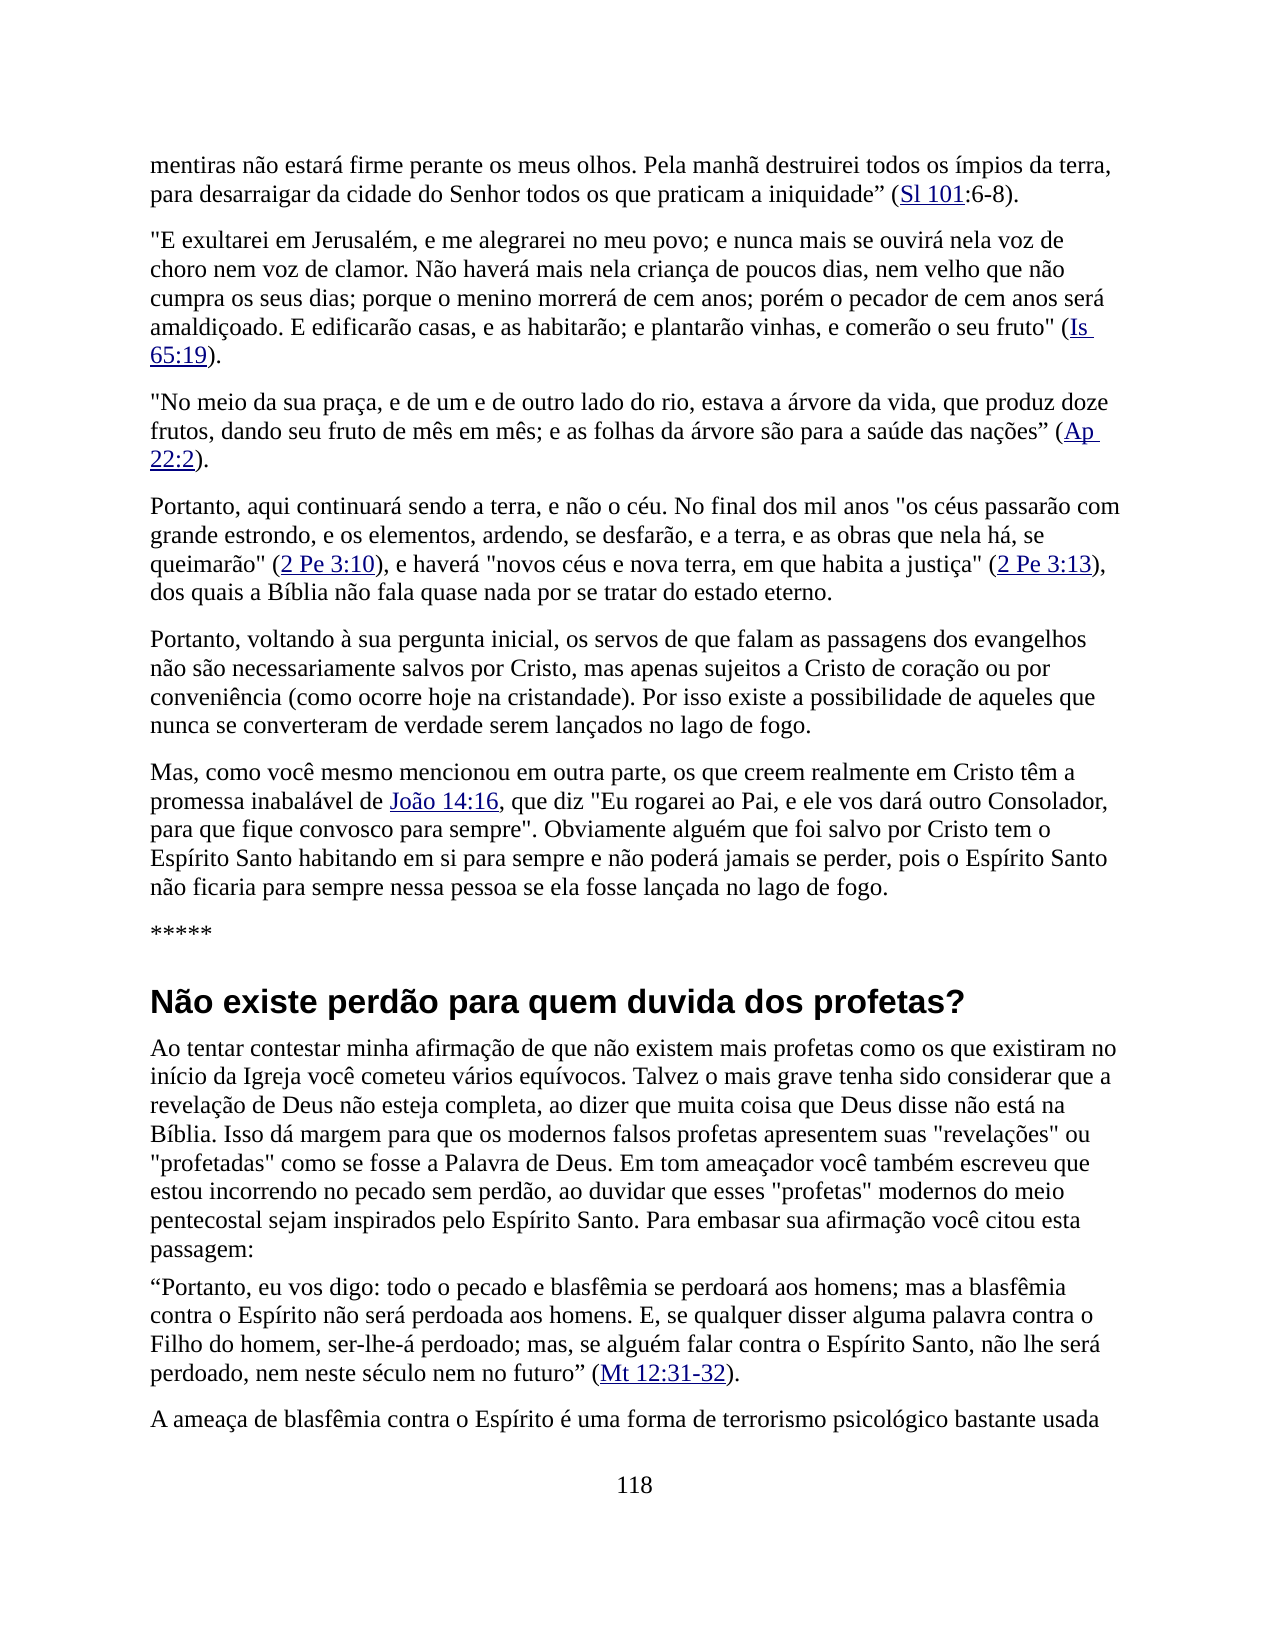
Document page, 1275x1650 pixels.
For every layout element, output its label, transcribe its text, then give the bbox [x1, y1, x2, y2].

text “Portanto, eu vos digo: todo o pecado e blasfêmia se perdoará aos homens; mas a blasfêmia contra o Espírito não será perdoada aos homens. E, se qualquer disser alguma palavra contra o Filho do homem, ser-lhe-á perdoado; mas, se alguém falar contra o Espírito Santo, não lhe será perdoado, nem neste século nem no futuro” (Mt 12:31-32). [150, 1272, 1125, 1387]
text A ameaça de blasfêmia contra o Espírito é uma forma de terrorismo psicológico bastante usada [150, 1404, 1125, 1433]
text Mas, como você mesmo mencionou em outra parte, os que creem realmente em Cristo têm a promessa inabalável de João 14:16, que diz "Eu rogarei ao Pai, e ele vos dará outro Consolador, para que fique convosco para sempre". Obviamente alguém que foi salvo por Cristo tem o Espírito Santo habitando em si para sempre e não poderá jamais se perder, pois o Espírito Santo não ficaria para sempre nessa pessoa se ela fosse lançada no lago de fogo. [150, 757, 1125, 901]
text Portanto, aqui continuará sendo a terra, e não o céu. No final dos mil anos "os céus passarão com grande estrondo, e os elementos, ardendo, se desfarão, e a terra, e as obras que nela há, se queimarão" (2 Pe 3:10), e haverá "novos céus e nova terra, em que habita a justiça" (2 Pe 3:13), dos quais a Bíblia não fala quase nada por se tratar do estado eterno. [150, 491, 1125, 606]
text Ao tentar contestar minha afirmação de que não existem mais profetas como os que existiram no início da Igreja você cometeu vários equívocos. Talvez o mais grave tenha sido considerar que a revelação de Deus não esteja completa, ao dizer que muita coisa que Deus disse não está na Bíblia. Isso dá margem para que os modernos falsos profetas apresentem suas "revelações" ou "profetadas" como se fosse a Palavra de Deus. Em tom ameaçador você também escreveu que estou incorrendo no pecado sem perdão, ao duvidar que esses "profetas" modernos do meio pentecostal sejam inspirados pelo Espírito Santo. Para embasar sua afirmação você citou esta passagem: [150, 1033, 1125, 1263]
text "No meio da sua praça, e de um e de outro lado do rio, estava a árvore da vida, que produz doze frutos, dando seu fruto de mês em mês; e as folhas da árvore são para a saúde das nações” (Ap 22:2). [150, 387, 1125, 473]
text ***** [150, 919, 1125, 947]
text "E exultarei em Jerusalém, e me alegrarei no meu povo; e nunca mais se ouvirá nela voz de choro nem voz de clamor. Não haverá mais nela criança de poucos dias, nem velho que não cumpra os seus dias; porque o menino morrerá de cem anos; porém o pecador de cem anos será amaldiçoado. E edificarão casas, e as habitarão; e plantarão vinhas, e comerão o seu fruto" (Is 65:19). [150, 225, 1125, 369]
text mentiras não estará firme perante os meus olhos. Pela manhã destruirei todos os ímpios da terra, para desarraigar da cidade do Senhor todos os que praticam a iniquidade” (Sl 101:6-8). [150, 150, 1125, 207]
subtitle Não existe perdão para quem duvida dos profetas? [150, 981, 1125, 1020]
text Portanto, voltando à sua pergunta inicial, os servos de que falam as passagens dos evangelhos não são necessariamente salvos por Cristo, mas apenas sujeitos a Cristo de coração ou por conveniência (como ocorre hoje na cristandade). Por isso existe a possibilidade de aqueles que nunca se converteram de verdade serem lançados no lago de fogo. [150, 624, 1125, 739]
